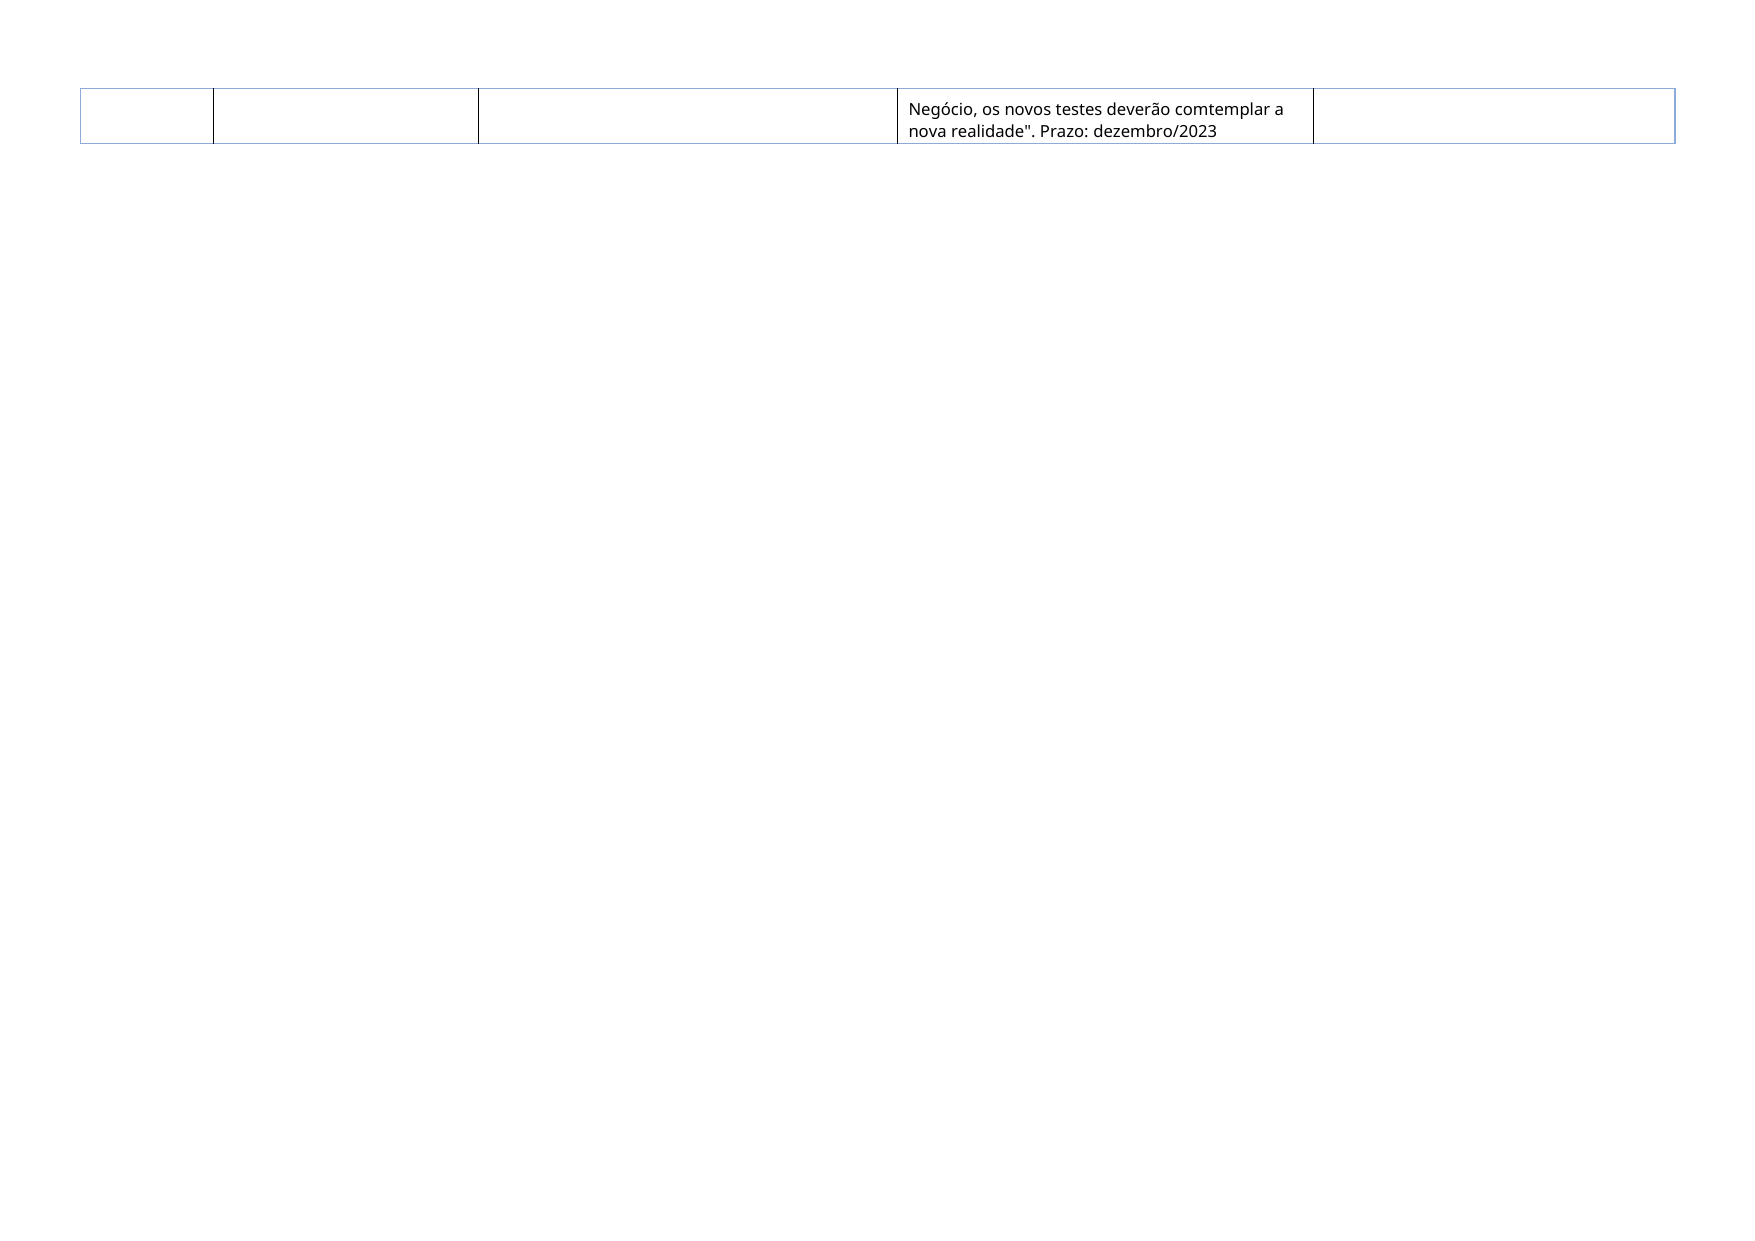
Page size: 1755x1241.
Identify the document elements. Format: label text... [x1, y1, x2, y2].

table_cell Negócio, os novos testes deverão comtemplar a nova realidade". Prazo: dezembro/2023 [898, 89, 1313, 143]
table_header [214, 89, 478, 143]
table_cell [479, 89, 897, 143]
table_header [81, 89, 213, 143]
table_cell [1314, 89, 1674, 143]
